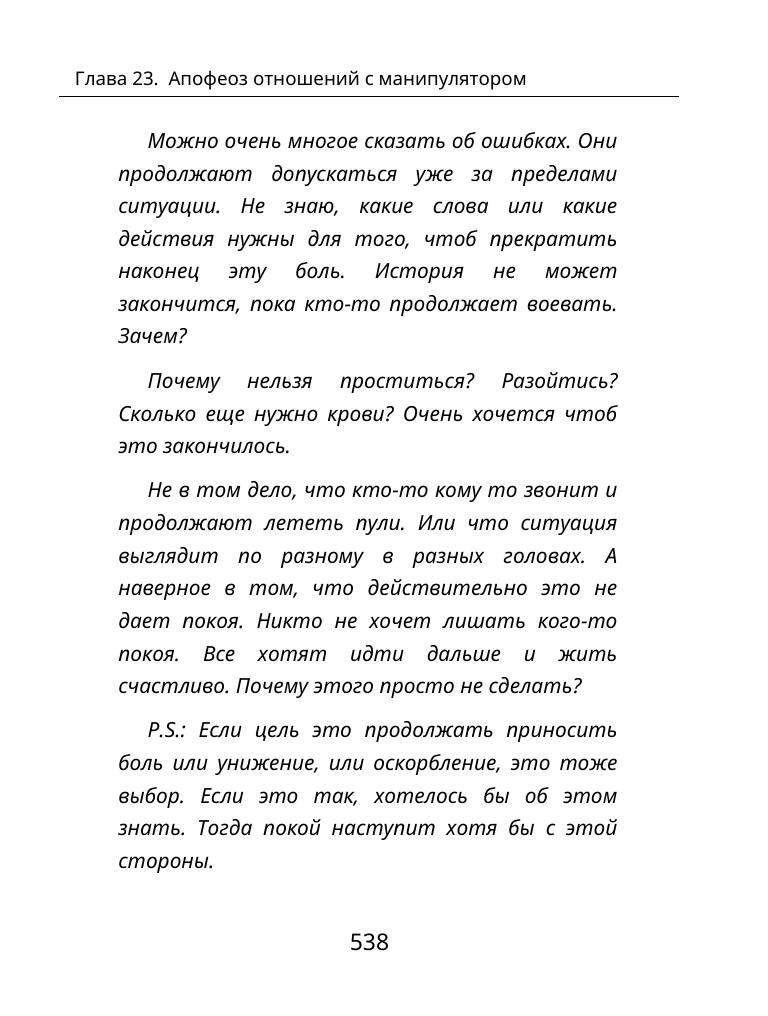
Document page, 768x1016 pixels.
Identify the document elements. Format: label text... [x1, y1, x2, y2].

text P.S.: Если цель это продолжать приносить боль или унижение, или оскорбление, это тоже выбор. Если это так, хотелось бы об этом знать. Тогда покой наступит хотя бы с этой стороны. [118, 716, 620, 874]
text Можно очень многое сказать об ошибках. Они продолжают допускаться уже за пределами ситуации. Не знаю, какие слова или какие действия нужны для того, чтоб прекратить наконец эту боль. История не может закончится, пока кто-то продолжает воевать. Зачем? [118, 126, 620, 350]
text Почему нельзя проститься? Разойтись? Сколько еще нужно крови? Очень хочется чтоб это закончилось. [118, 366, 620, 460]
text Не в том дело, что кто-то кому то звонит и продолжают лететь пули. Или что ситуация выглядит по разному в разных головах. А наверное в том, что действительно это не дает покоя. Никто не хочет лишать кого-то покоя. Все хотят идти дальше и жить счастливо. Почему этого просто не сделать? [118, 476, 620, 700]
